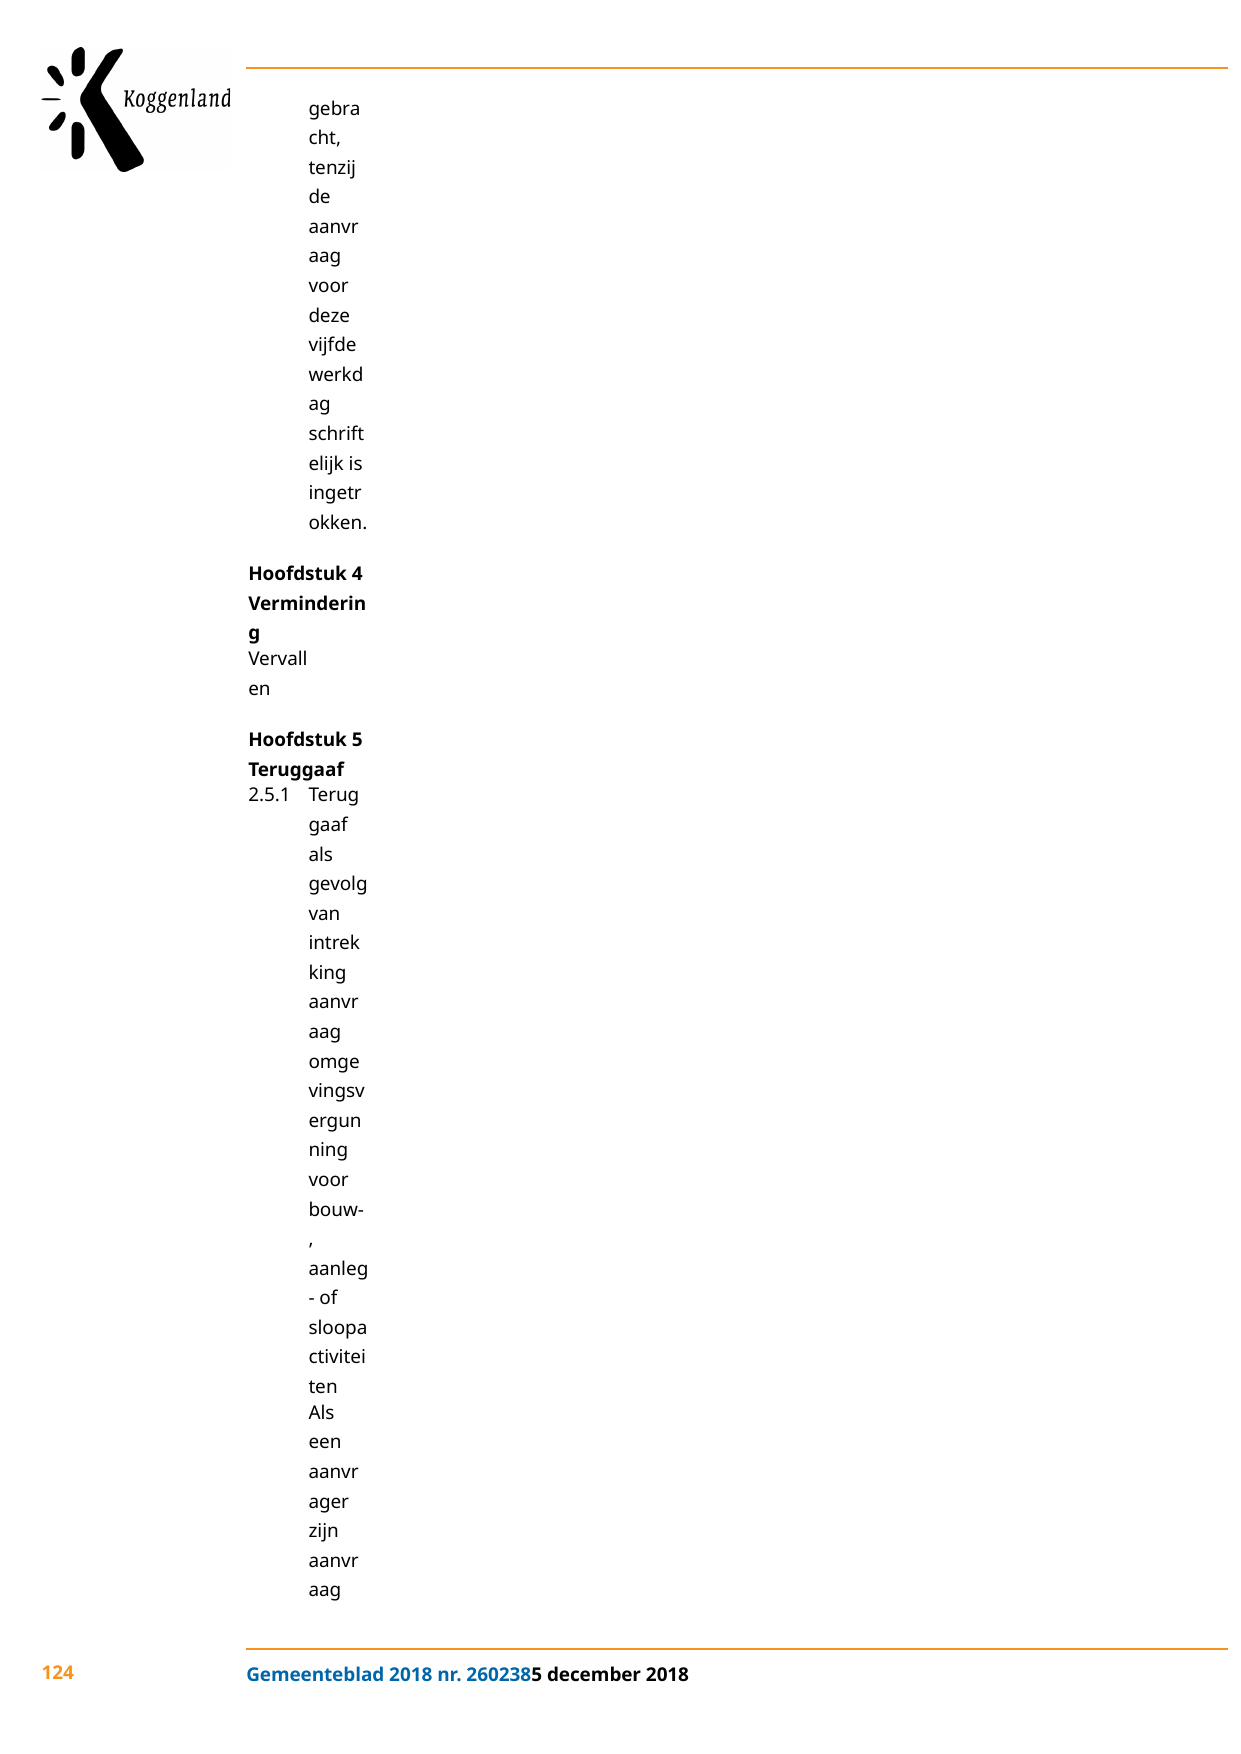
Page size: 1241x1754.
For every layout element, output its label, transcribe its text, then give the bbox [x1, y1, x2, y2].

table_cell 2.5.1 [248, 782, 308, 1399]
table_cell [308, 701, 368, 726]
table_cell Hoofdstuk 5 Teruggaaf [248, 726, 368, 782]
table_cell [369, 701, 429, 726]
table_cell [369, 560, 429, 645]
table_cell [369, 95, 429, 535]
table_cell [308, 645, 368, 701]
table_cell Vervallen [248, 645, 308, 701]
table_cell [248, 701, 308, 726]
table_cell [308, 535, 368, 560]
table_cell [248, 1399, 308, 1602]
table_cell [369, 726, 429, 782]
table_cell [248, 535, 308, 560]
table_cell [369, 782, 429, 1399]
table_cell [248, 95, 308, 535]
table_cell Teruggaaf als gevolg van intrekking aanvraag omgevingsvergunning voor bouw-, aanleg- of sloopactiviteiten [308, 782, 368, 1399]
table_cell [369, 1399, 429, 1602]
table_cell gebracht, tenzij de aanvraag voor deze vijfde werkdag schriftelijk is ingetrokken. [308, 95, 368, 535]
table_cell [369, 535, 429, 560]
table_cell [369, 645, 429, 701]
table_cell Als een aanvrager zijn aanvraag [308, 1399, 368, 1602]
picture [41, 47, 231, 172]
table_cell Hoofdstuk 4 Vermindering [248, 560, 368, 645]
